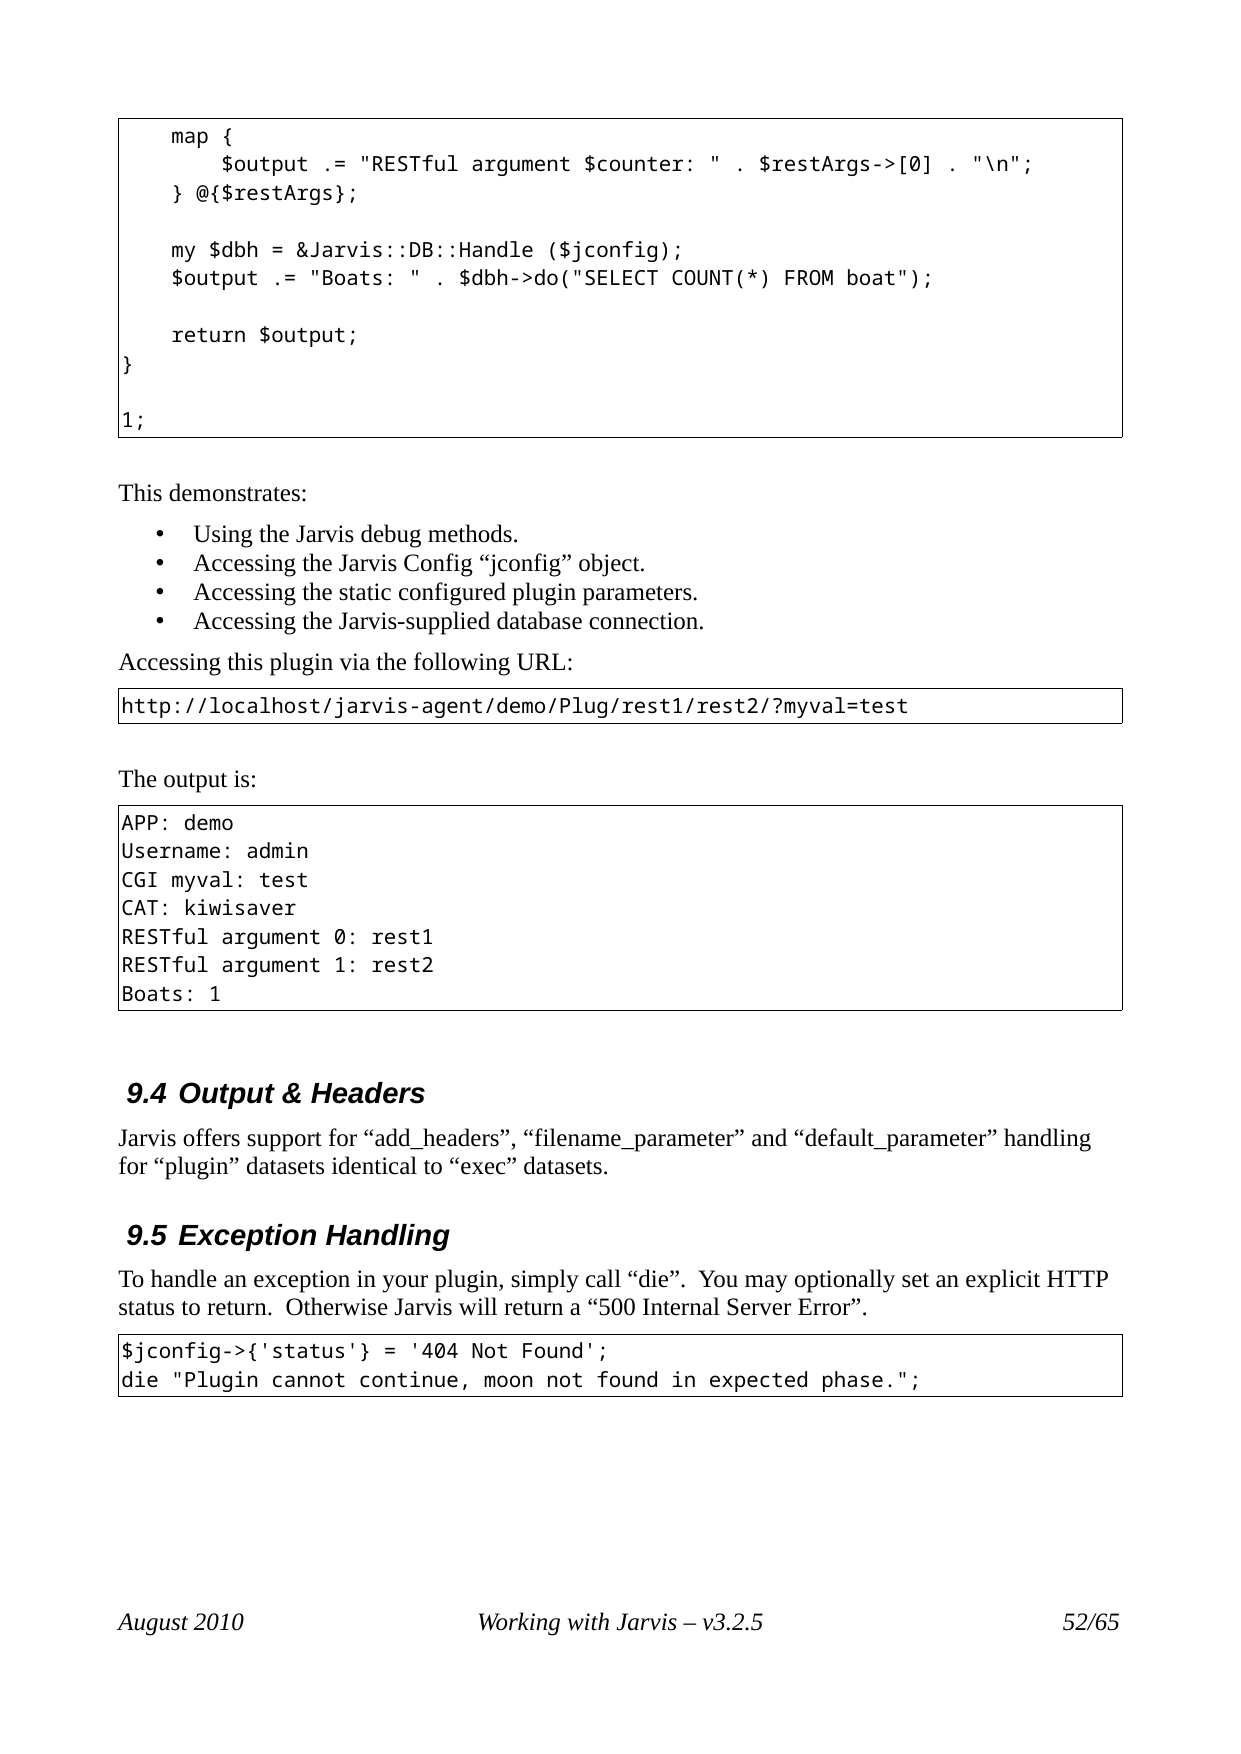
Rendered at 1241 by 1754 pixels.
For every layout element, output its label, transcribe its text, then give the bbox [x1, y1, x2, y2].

text 1; [119, 402, 1122, 437]
text die "Plugin cannot continue, moon not found in expected phase."; [119, 1362, 1122, 1396]
list Accessing the static configured plugin parameters. [156, 577, 1122, 606]
text $jconfig->{'status'} = '404 Not Found'; [119, 1335, 1122, 1362]
text map { [119, 119, 1122, 147]
text my $dbh = &Jarvis::DB::Handle ($jconfig); [119, 232, 1122, 260]
text return $output; [119, 317, 1122, 346]
text Accessing this plugin via the following URL: [118, 647, 1122, 676]
text RESTful argument 1: rest2 [119, 947, 1122, 976]
text } [119, 346, 1122, 377]
text } @{$restArgs}; [119, 175, 1122, 206]
subtitle Exception Handling [118, 1218, 1122, 1251]
text Boats: 1 [119, 976, 1122, 1010]
text RESTful argument 0: rest1 [119, 919, 1122, 947]
list Using the Jarvis debug methods. [156, 519, 1122, 548]
text This demonstrates: [118, 478, 1122, 507]
text APP: demo [119, 806, 1122, 834]
list Accessing the Jarvis Config “jconfig” object. [156, 548, 1122, 577]
text The output is: [118, 764, 1122, 793]
text $output .= "RESTful argument $counter: " . $restArgs->[0] . "\n"; [119, 147, 1122, 175]
text http://localhost/jarvis-agent/demo/Plug/rest1/rest2/?myval=test [119, 689, 1122, 723]
list Accessing the Jarvis-supplied database connection. [156, 606, 1122, 634]
text CGI myval: test [119, 862, 1122, 891]
text Jarvis offers support for “add_headers”, “filename_parameter” and “default_parameter” handling for “plugin” datasets identical to “exec” datasets. [118, 1123, 1122, 1180]
text To handle an exception in your plugin, simply call “die”. You may optionally set an explicit HTTP status to return. Otherwise Jarvis will return a “500 Internal Server Error”. [118, 1264, 1122, 1321]
text Username: admin [119, 834, 1122, 862]
subtitle Output & Headers [118, 1077, 1122, 1110]
text CAT: kiwisaver [119, 891, 1122, 919]
text $output .= "Boats: " . $dbh->do("SELECT COUNT(*) FROM boat"); [119, 260, 1122, 292]
